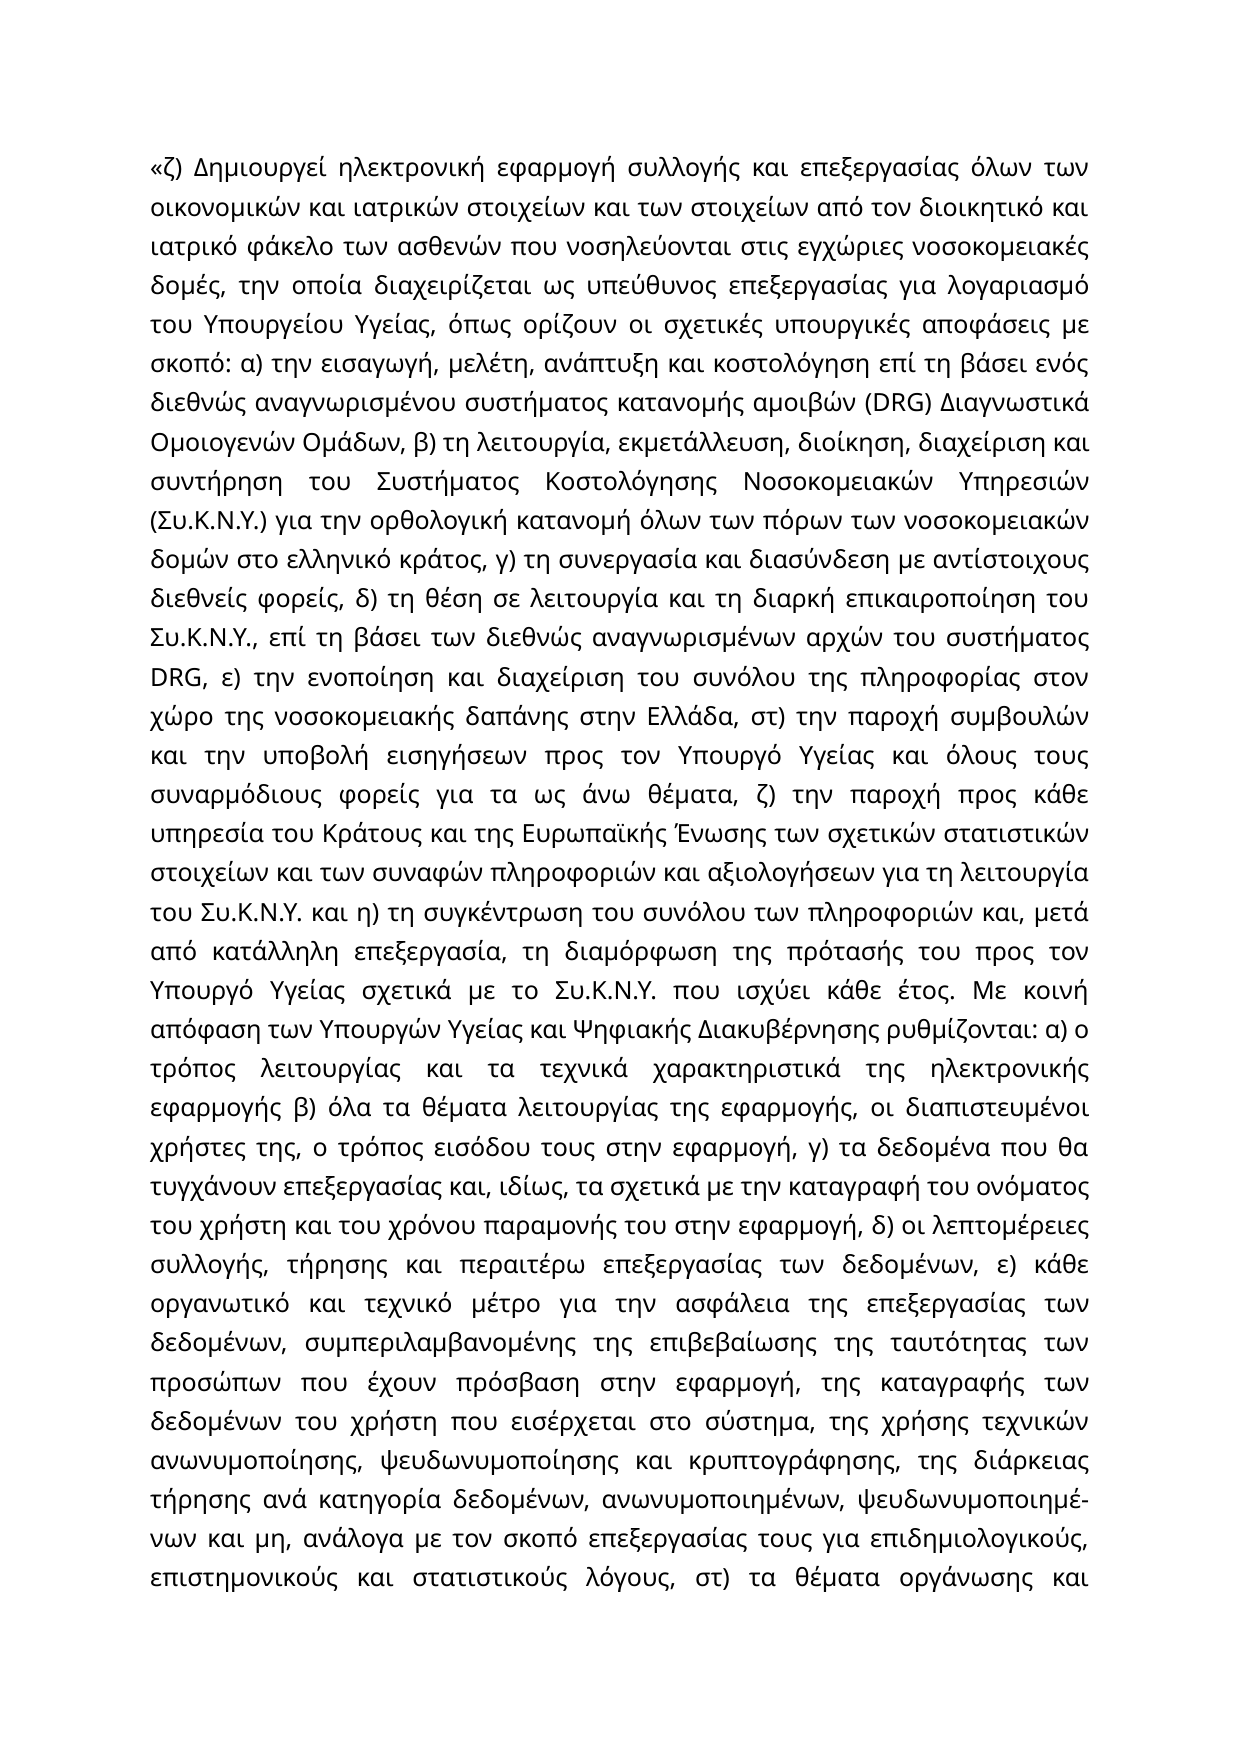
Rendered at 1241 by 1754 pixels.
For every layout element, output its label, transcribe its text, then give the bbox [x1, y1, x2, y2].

text «ζ) Δημιουργεί ηλεκτρονική εφαρμογή συλλογής και επεξεργασίας όλων των οικονομικών και ιατρικών στοιχείων και των στοιχείων από τον διοικητικό και ιατρικό φάκελο των ασθενών που νοσηλεύονται στις εγχώριες νοσοκομειακές δομές, την οποία διαχειρίζεται ως υπεύθυνος επεξεργασίας για λογαριασμό του Υπουργείου Υγείας, όπως ορίζουν οι σχετικές υπουργικές αποφάσεις με σκοπό: α) την εισαγωγή, μελέτη, ανάπτυξη και κοστολόγηση επί τη βάσει ενός διεθνώς αναγνωρισμένου συστήματος κατανομής αμοιβών (DRG) Διαγνωστικά Ομοιογενών Ομάδων, β) τη λειτουργία, εκμετάλλευση, διοίκηση, διαχείριση και συντήρηση του Συστήματος Κοστολόγησης Νοσοκομειακών Υπηρεσιών (Συ.Κ.Ν.Υ.) για την ορθολογική κατανομή όλων των πόρων των νοσοκομειακών δομών στο ελληνικό κράτος, γ) τη συνεργασία και διασύνδεση με αντίστοιχους διεθνείς φορείς, δ) τη θέση σε λειτουργία και τη διαρκή επικαιροποίηση του Συ.Κ.Ν.Υ., επί τη βάσει των διεθνώς αναγνωρισμένων αρχών του συστήματος DRG, ε) την ενοποίηση και διαχείριση του συνόλου της πληροφορίας στον χώρο της νοσοκομειακής δαπάνης στην Ελλάδα, στ) την παροχή συμβουλών και την υποβολή εισηγήσεων προς τον Υπουργό Υγείας και όλους τους συναρμόδιους φορείς για τα ως άνω θέματα, ζ) την παροχή προς κάθε υπηρεσία του Κράτους και της Ευρωπαϊκής Ένωσης των σχετικών στατιστικών στοιχείων και των συναφών πληροφοριών και αξιολογήσεων για τη λειτουργία του Συ.Κ.Ν.Υ. και η) τη συγκέντρωση του συνόλου των πληροφοριών και, μετά από κατάλληλη επεξεργασία, τη διαμόρφωση της πρότασής του προς τον Υπουργό Υγείας σχετικά με το Συ.Κ.Ν.Υ. που ισχύει κάθε έτος. Με κοινή απόφαση των Υπουργών Υγείας και Ψηφιακής Διακυβέρνησης ρυθμίζονται: α) ο τρόπος λειτουργίας και τα τεχνικά χαρακτηριστικά της ηλεκτρονικής εφαρμογής β) όλα τα θέματα λειτουργίας της εφαρμογής, οι διαπιστευμένοι χρήστες της, ο τρόπος εισόδου τους στην εφαρμογή, γ) τα δεδομένα που θα τυγχάνουν επεξεργασίας και, ιδίως, τα σχετικά με την καταγραφή του ονόματος του χρήστη και του χρόνου παραμονής του στην εφαρμογή, δ) οι λεπτομέρειες συλλογής, τήρησης και περαιτέρω επεξεργασίας των δεδομένων, ε) κάθε οργανωτικό και τεχνικό μέτρο για την ασφάλεια της επεξεργασίας των δεδομένων, συμπεριλαμβανομένης της επιβεβαίωσης της ταυτότητας των προσώπων που έχουν πρόσβαση στην εφαρμογή, της καταγραφής των δεδομένων του χρήστη που εισέρχεται στο σύστημα, της χρήσης τεχνικών ανωνυμοποίησης, ψευδωνυμοποίησης και κρυπτογράφησης, της διάρκειας τήρησης ανά κατηγορία δεδομένων, ανωνυμοποιημένων, ψευδωνυμοποιημέ- νων και μη, ανάλογα με τον σκοπό επεξεργασίας τους για επιδημιολογικούς, επιστημονικούς και στατιστικούς λόγους, στ) τα θέματα οργάνωσης και [150, 150, 1090, 1594]
